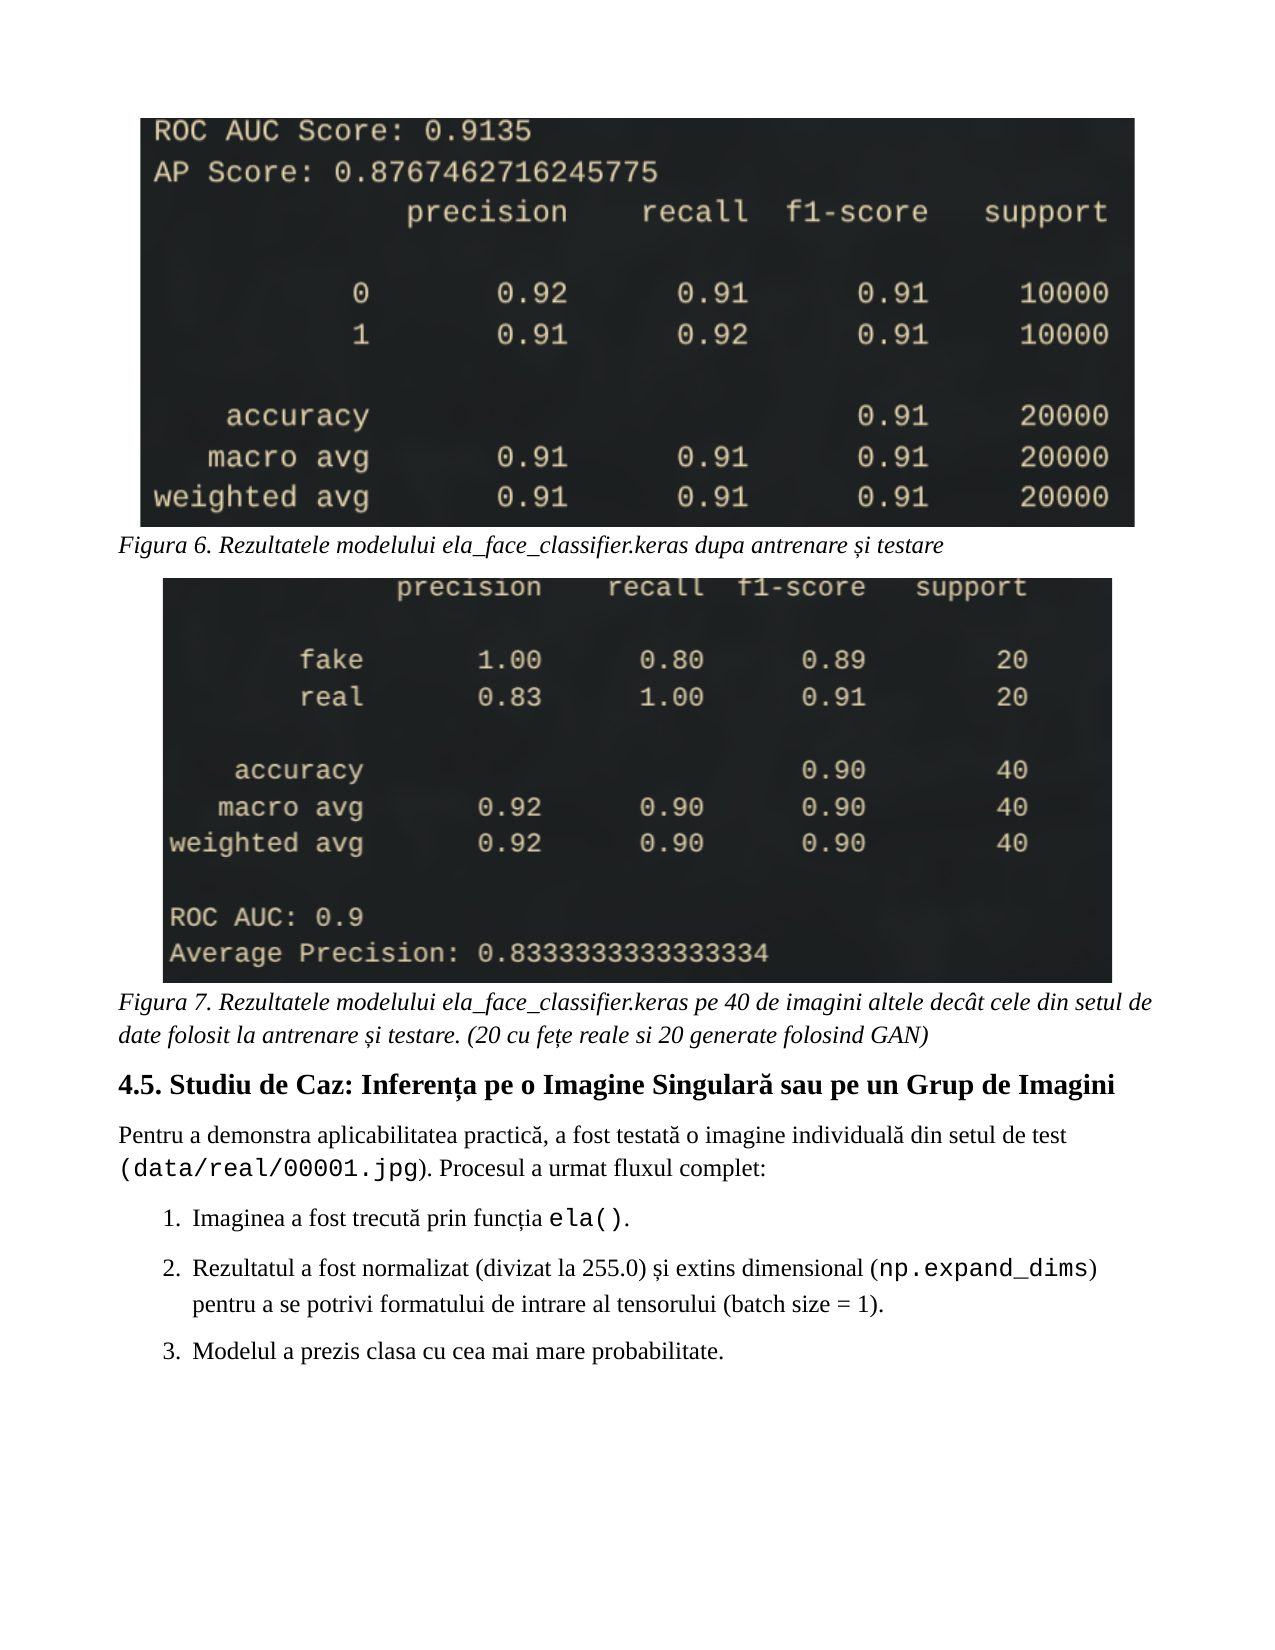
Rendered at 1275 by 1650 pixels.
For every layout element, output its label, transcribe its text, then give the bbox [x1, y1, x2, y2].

subtitle 4.5. Studiu de Caz: Inferența pe o Imagine Singulară sau pe un Grup de Imagini [118, 1067, 1157, 1101]
list Modelul a prezis clasa cu cea mai mare probabilitate. [162, 1336, 1157, 1365]
text Pentru a demonstra aplicabilitatea practică, a fost testată o imagine individuală din setul de test (data/real/00001.jpg). Procesul a urmat fluxul complet: [118, 1121, 1157, 1184]
picture [140, 118, 1135, 527]
text Figura 6. Rezultatele modelului ela_face_classifier.keras dupa antrenare și testare [118, 527, 1157, 559]
list Rezultatul a fost normalizat (divizat la 255.0) și extins dimensional (np.expand_dims) pentru a se potrivi formatului de intrare al tensorului (batch size = 1). [162, 1253, 1157, 1317]
list Imaginea a fost trecută prin funcția ela(). [162, 1203, 1157, 1234]
picture [162, 578, 1113, 983]
text Figura 7. Rezultatele modelului ela_face_classifier.keras pe 40 de imagini altele decât cele din setul de date folosit la antrenare și testare. (20 cu fețe reale si 20 generate folosind GAN) [118, 578, 1157, 1048]
